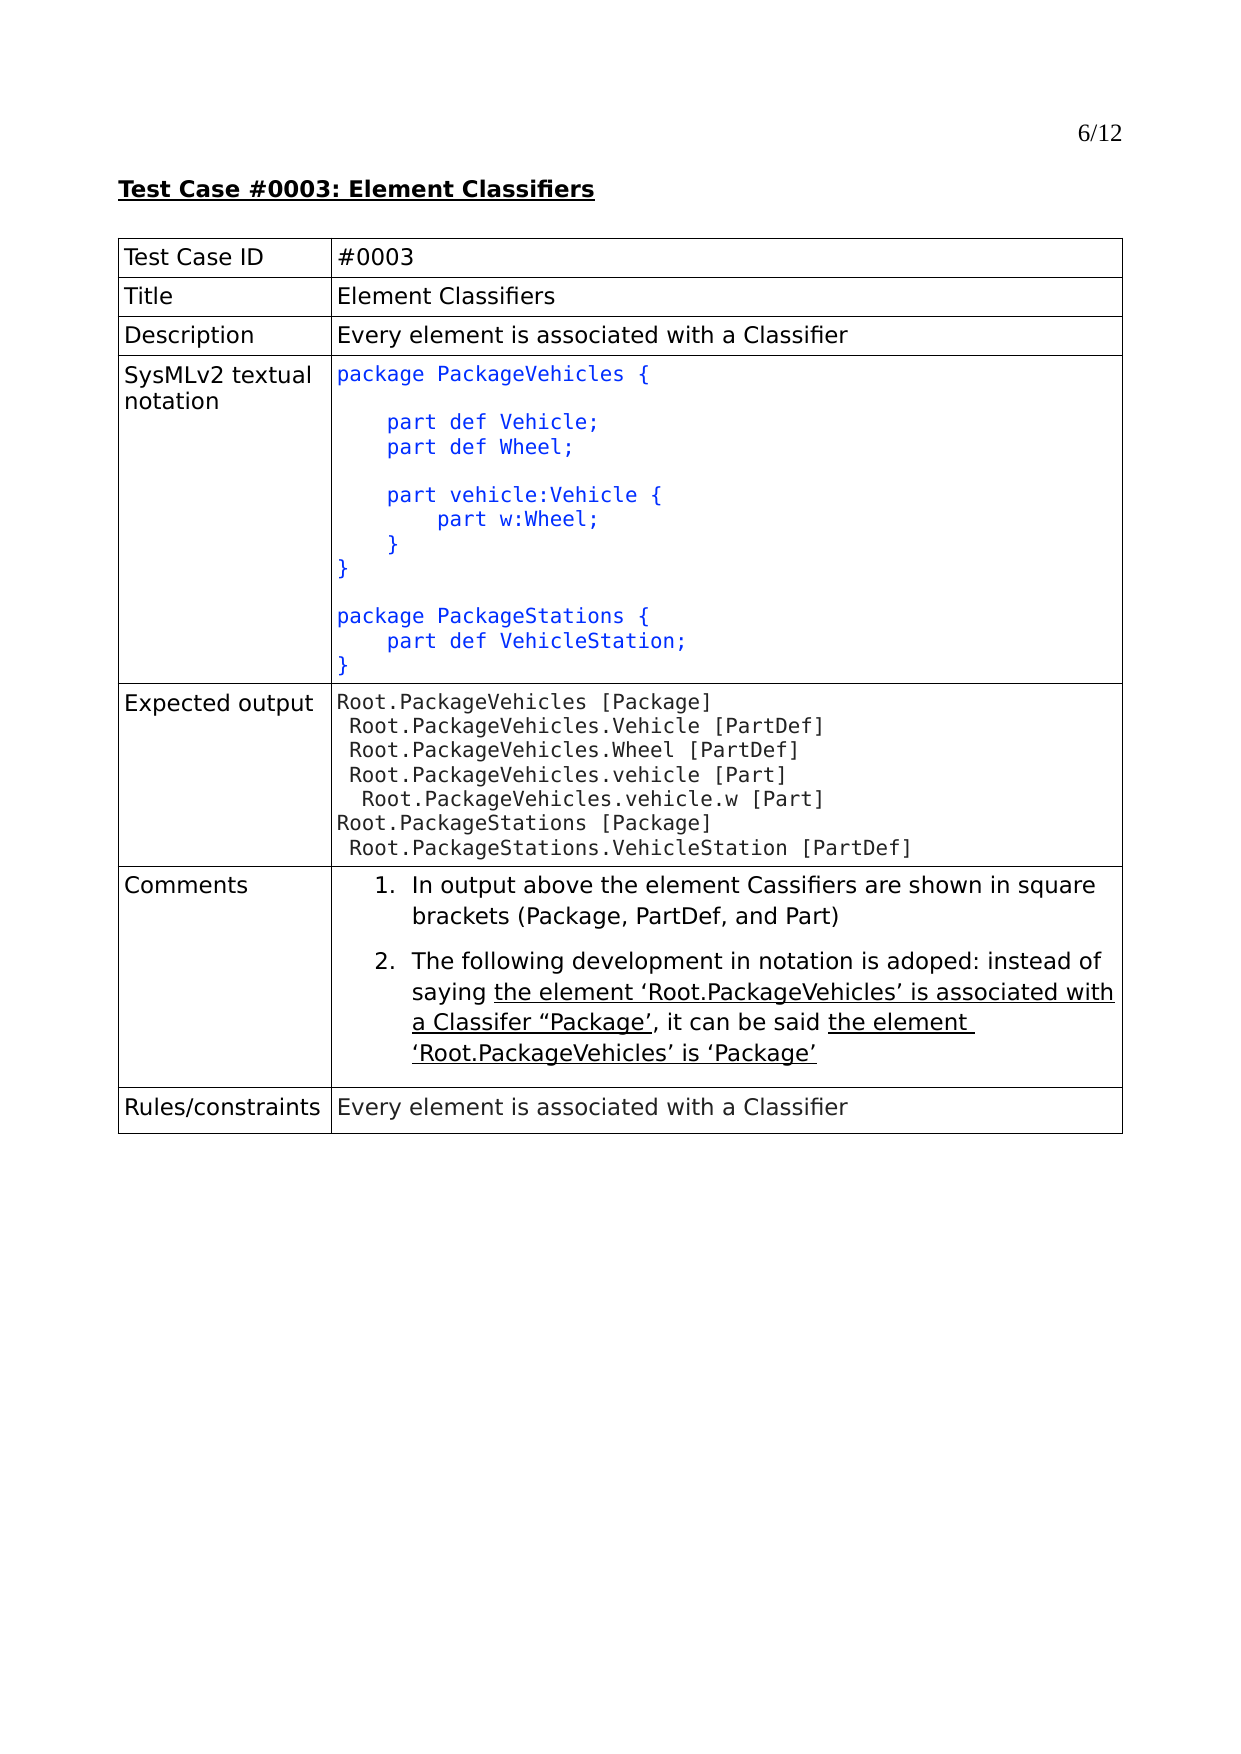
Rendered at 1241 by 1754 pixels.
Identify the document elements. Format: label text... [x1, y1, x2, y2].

table_cell Element Classifiers [332, 278, 1122, 316]
table_cell Expected output [119, 684, 331, 866]
table_cell Rules/constraints [119, 1088, 331, 1133]
text Test Case #0003: Element Classifiers [118, 176, 1122, 203]
table_cell Every element is associated with a Classifier [332, 317, 1122, 355]
table_cell Comments [119, 867, 331, 1087]
table_cell In output above the element Cassifiers are shown in square brackets (Package, PartDef, and Part) The following development in notation is adoped: instead of saying the element ‘Root.PackageVehicles’ is associated with a Classifer “Package’, it can be said the element ‘Root.PackageVehicles’ is ‘Package’ [332, 867, 1122, 1087]
table_cell Description [119, 317, 331, 355]
table_cell SysMLv2 textual notation [119, 356, 331, 683]
table_cell Root.PackageVehicles [Package] Root.PackageVehicles.Vehicle [PartDef] Root.PackageVehicles.Wheel [PartDef] Root.PackageVehicles.vehicle [Part] Root.PackageVehicles.vehicle.w [Part] Root.PackageStations [Package] Root.PackageStations.VehicleStation [PartDef] [332, 684, 1122, 866]
table_header Test Case ID [119, 239, 331, 277]
table_header #0003 [332, 239, 1122, 277]
table_cell Title [119, 278, 331, 316]
table_cell Every element is associated with a Classifier [332, 1088, 1122, 1133]
table_cell package PackageVehicles { part def Vehicle; part def Wheel; part vehicle:Vehicle { part w:Wheel; } } package PackageStations { part def VehicleStation; } [332, 356, 1122, 683]
